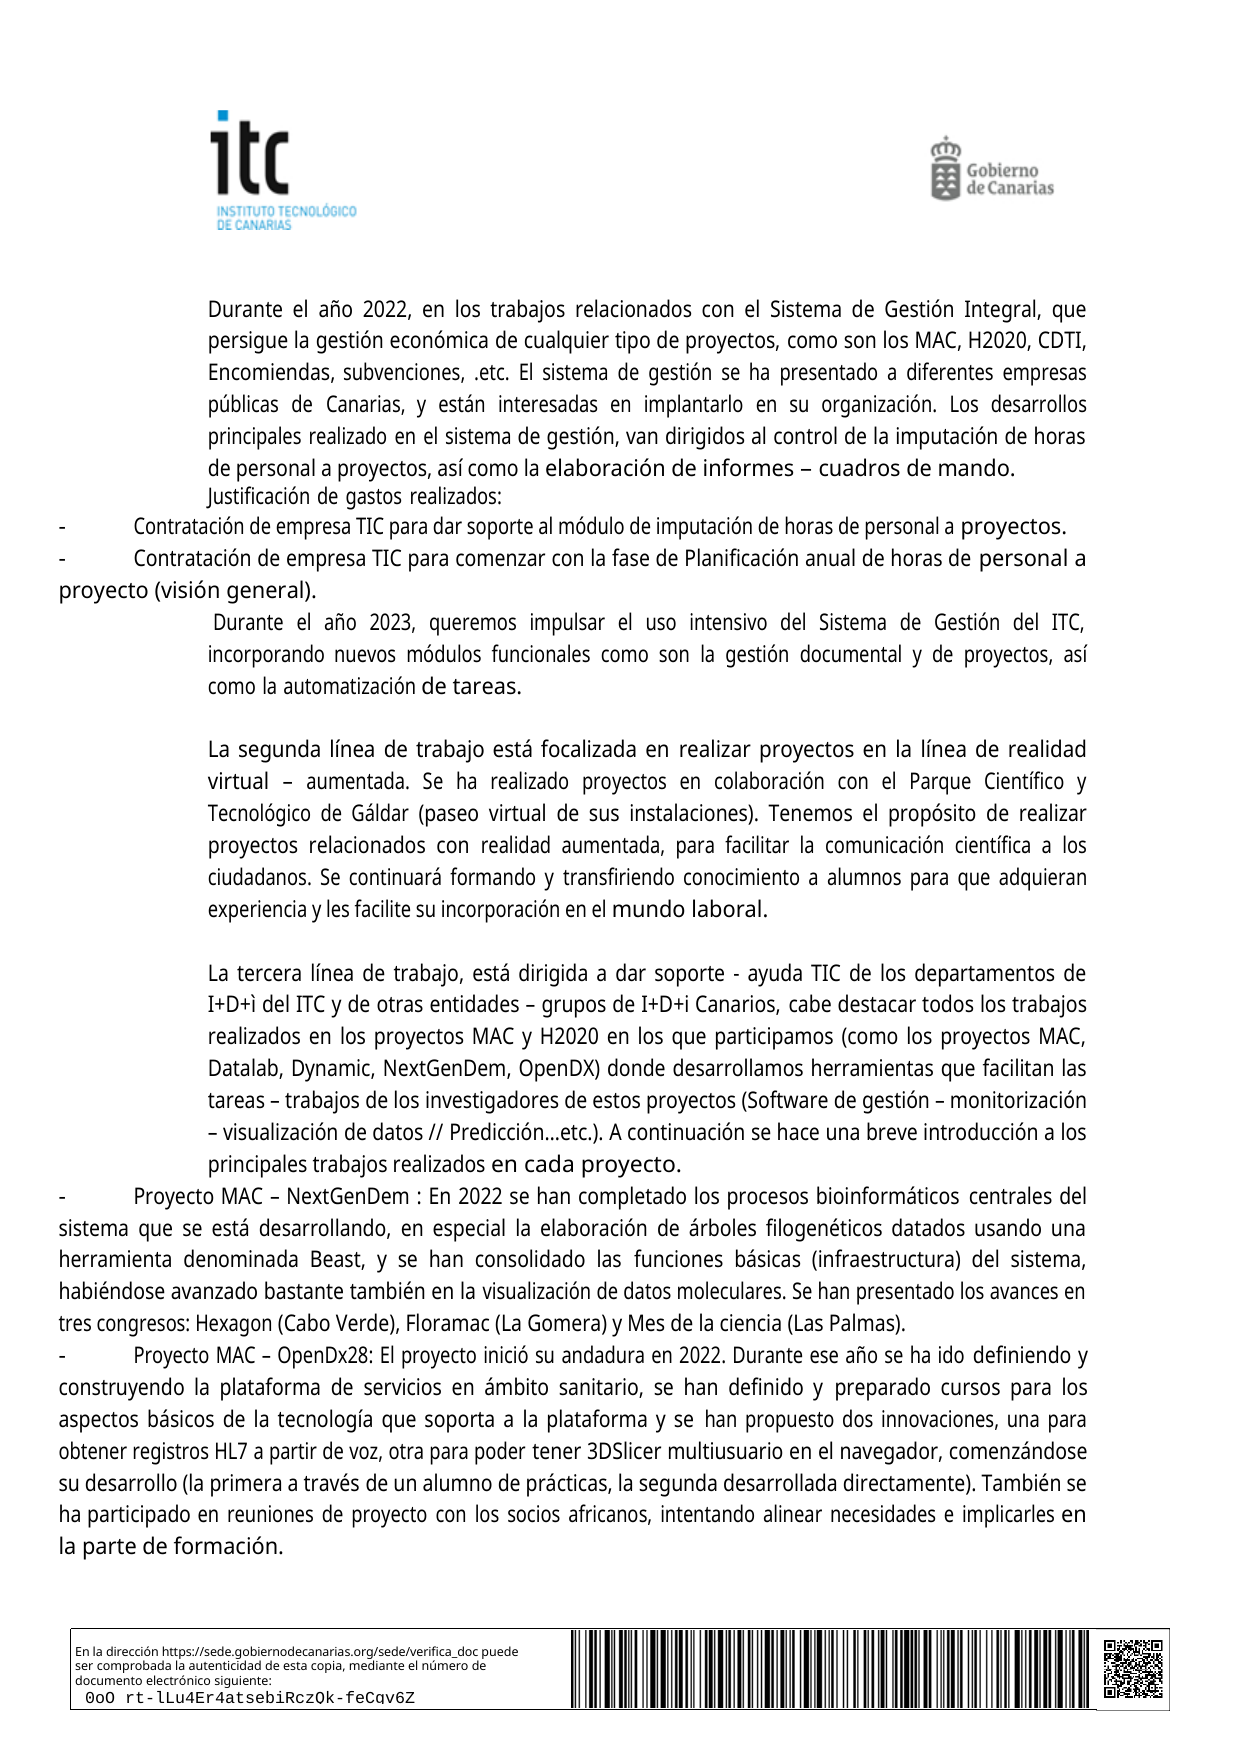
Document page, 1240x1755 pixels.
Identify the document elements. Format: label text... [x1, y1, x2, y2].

text La segunda línea de trabajo está focalizada en realizar proyectos en la línea de realidad virtual – aumentada. Se ha realizado proyectos en colaboración con el Parque Científico y Tecnológico de Gáldar (paseo virtual de sus instalaciones). Tenemos el propósito de realizar proyectos relacionados con realidad aumentada, para facilitar la comunicación científica a los ciudadanos. Se continuará formando y transfiriendo conocimiento a alumnos para que adquieran experiencia y les facilite su incorporación en el mundo laboral. [208, 733, 1088, 924]
list Contratación de empresa TIC para comenzar con la fase de Planificación anual de horas de personal a proyecto (visión general). [58, 542, 1087, 605]
list Proyecto MAC – NextGenDem : En 2022 se han completado los procesos bioinformáticos centrales del sistema que se está desarrollando, en especial la elaboración de árboles filogenéticos datados usando una herramienta denominada Beast, y se han consolidado las funciones básicas (infraestructura) del sistema, habiéndose avanzado bastante también en la visualización de datos moleculares. Se han presentado los avances en tres congresos: Hexagon (Cabo Verde), Floramac (La Gomera) y Mes de la ciencia (Las Palmas). [58, 1180, 1087, 1338]
text Durante el año 2023, queremos impulsar el uso intensivo del Sistema de Gestión del ITC, incorporando nuevos módulos funcionales como son la gestión documental y de proyectos, así como la automatización de tareas. [208, 606, 1087, 701]
text La tercera línea de trabajo, está dirigida a dar soporte - ayuda TIC de los departamentos de I+D+ì del ITC y de otras entidades – grupos de I+D+i Canarios, cabe destacar todos los trabajos realizados en los proyectos MAC y H2020 en los que participamos (como los proyectos MAC, Datalab, Dynamic, NextGenDem, OpenDX) donde desarrollamos herramientas que facilitan las tareas – trabajos de los investigadores de estos proyectos (Software de gestión – monitorización – visualización de datos // Predicción…etc.). A continuación se hace una breve introducción a los principales trabajos realizados en cada proyecto. [208, 957, 1088, 1179]
list Contratación de empresa TIC para dar soporte al módulo de imputación de horas de personal a proyectos. [58, 510, 1087, 542]
list Proyecto MAC – OpenDx28: El proyecto inició su andadura en 2022. Durante ese año se ha ido definiendo y construyendo la plataforma de servicios en ámbito sanitario, se han definido y preparado cursos para los aspectos básicos de la tecnología que soporta a la plataforma y se han propuesto dos innovaciones, una para obtener registros HL7 a partir de voz, otra para poder tener 3DSlicer multiusuario en el navegador, comenzándose su desarrollo (la primera a través de un alumno de prácticas, la segunda desarrollada directamente). También se ha participado en reuniones de proyecto con los socios africanos, intentando alinear necesidades e implicarles en la parte de formación. [58, 1339, 1088, 1562]
text Durante el año 2022, en los trabajos relacionados con el Sistema de Gestión Integral, que persigue la gestión económica de cualquier tipo de proyectos, como son los MAC, H2020, CDTI, Encomiendas, subvenciones, .etc. El sistema de gestión se ha presentado a diferentes empresas públicas de Canarias, y están interesadas en implantarlo en su organización. Los desarrollos principales realizado en el sistema de gestión, van dirigidos al control de la imputación de horas de personal a proyectos, así como la elaboración de informes – cuadros de mando. [208, 292, 1088, 483]
text Justificación de gastos realizados: [208, 484, 1181, 509]
